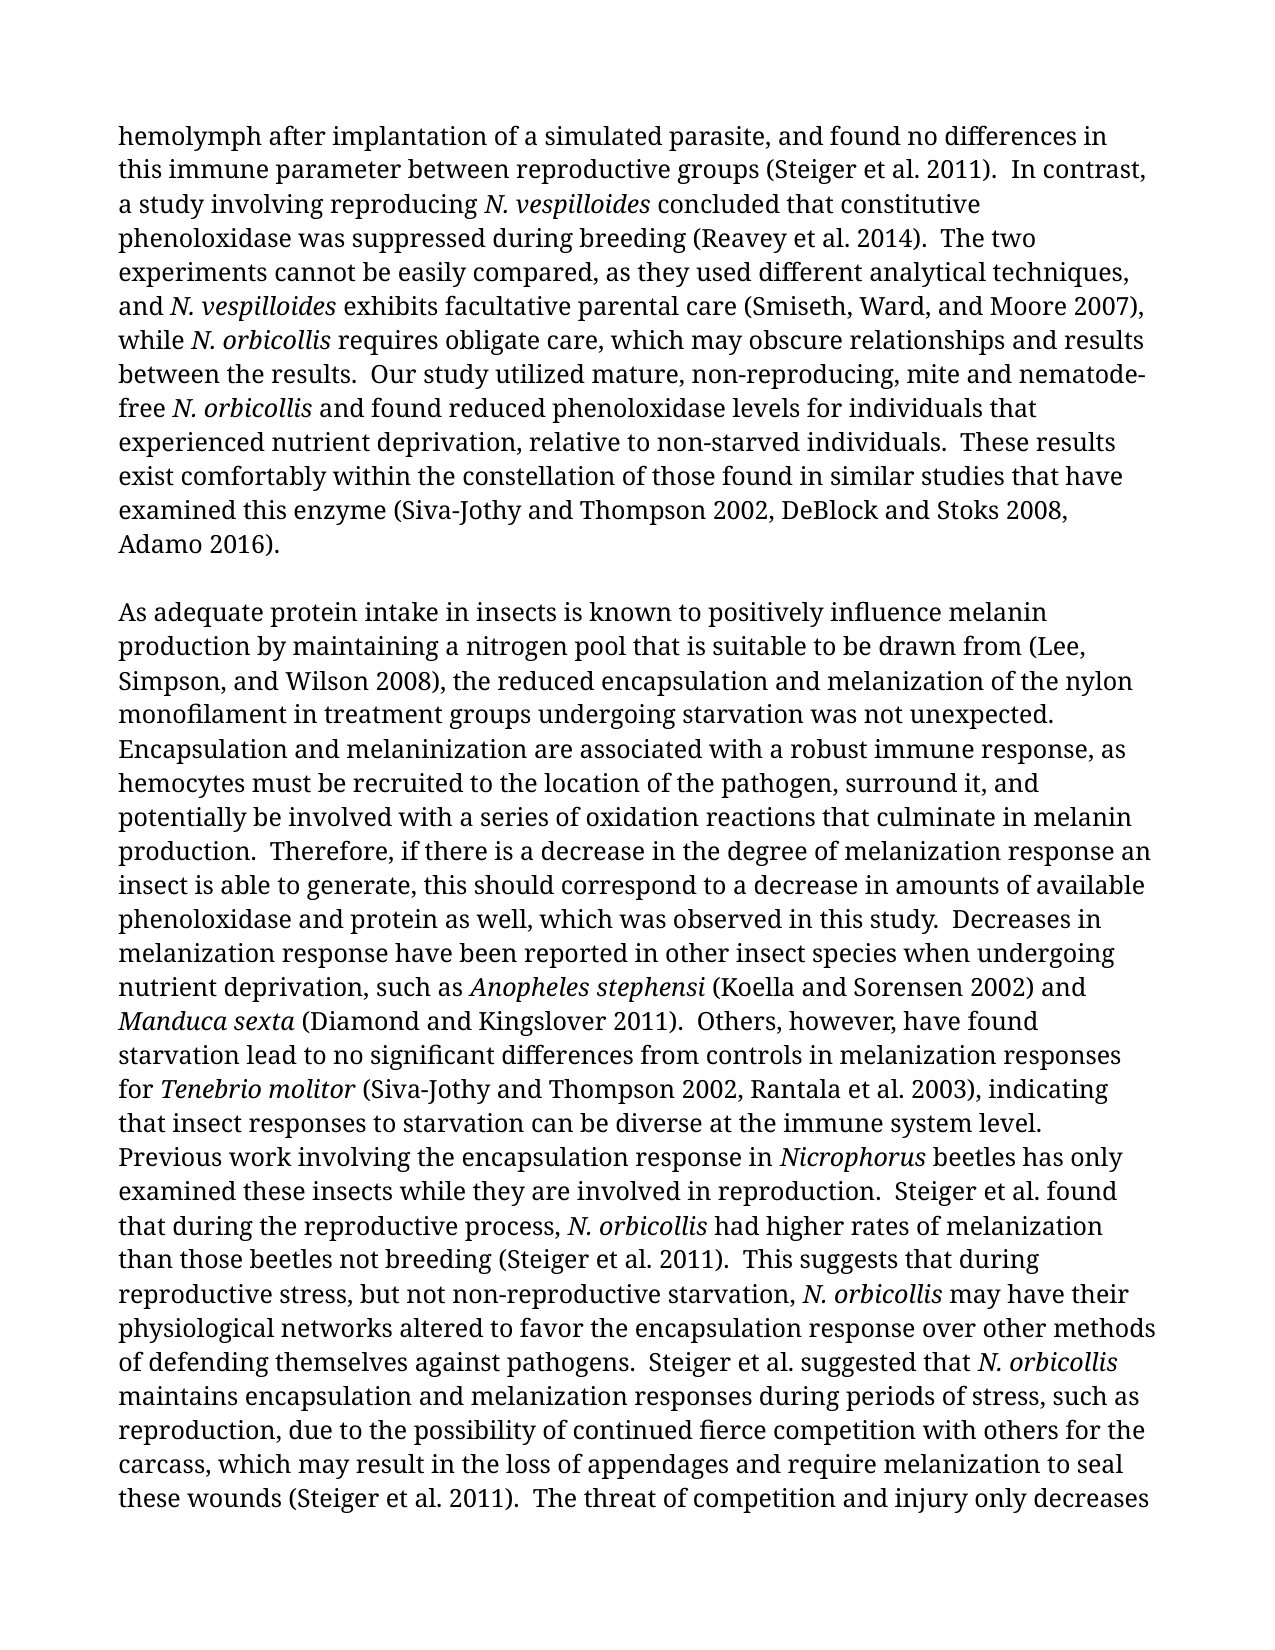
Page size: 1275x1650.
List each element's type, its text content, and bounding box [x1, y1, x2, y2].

text As adequate protein intake in insects is known to positively influence melanin production by maintaining a nitrogen pool that is suitable to be drawn from (Lee, Simpson, and Wilson 2008), the reduced encapsulation and melanization of the nylon monofilament in treatment groups undergoing starvation was not unexpected. Encapsulation and melaninization are associated with a robust immune response, as hemocytes must be recruited to the location of the pathogen, surround it, and potentially be involved with a series of oxidation reactions that culminate in melanin production. Therefore, if there is a decrease in the degree of melanization response an insect is able to generate, this should correspond to a decrease in amounts of available phenoloxidase and protein as well, which was observed in this study. Decreases in melanization response have been reported in other insect species when undergoing nutrient deprivation, such as Anopheles stephensi (Koella and Sorensen 2002) and Manduca sexta (Diamond and Kingslover 2011). Others, however, have found starvation lead to no significant differences from controls in melanization responses for Tenebrio molitor (Siva-Jothy and Thompson 2002, Rantala et al. 2003), indicating that insect responses to starvation can be diverse at the immune system level. Previous work involving the encapsulation response in Nicrophorus beetles has only examined these insects while they are involved in reproduction. Steiger et al. found that during the reproductive process, N. orbicollis had higher rates of melanization than those beetles not breeding (Steiger et al. 2011). This suggests that during reproductive stress, but not non-reproductive starvation, N. orbicollis may have their physiological networks altered to favor the encapsulation response over other methods of defending themselves against pathogens. Steiger et al. suggested that N. orbicollis maintains encapsulation and melanization responses during periods of stress, such as reproduction, due to the possibility of continued fierce competition with others for the carcass, which may result in the loss of appendages and require melanization to seal these wounds (Steiger et al. 2011). The threat of competition and injury only decreases [118, 595, 1157, 1515]
text hemolymph after implantation of a simulated parasite, and found no differences in this immune parameter between reproductive groups (Steiger et al. 2011). In contrast, a study involving reproducing N. vespilloides concluded that constitutive phenoloxidase was suppressed during breeding (Reavey et al. 2014). The two experiments cannot be easily compared, as they used different analytical techniques, and N. vespilloides exhibits facultative parental care (Smiseth, Ward, and Moore 2007), while N. orbicollis requires obligate care, which may obscure relationships and results between the results. Our study utilized mature, non-reproducing, mite and nematode-free N. orbicollis and found reduced phenoloxidase levels for individuals that experienced nutrient deprivation, relative to non-starved individuals. These results exist comfortably within the constellation of those found in similar studies that have examined this enzyme (Siva-Jothy and Thompson 2002, DeBlock and Stoks 2008, Adamo 2016). [118, 118, 1157, 561]
